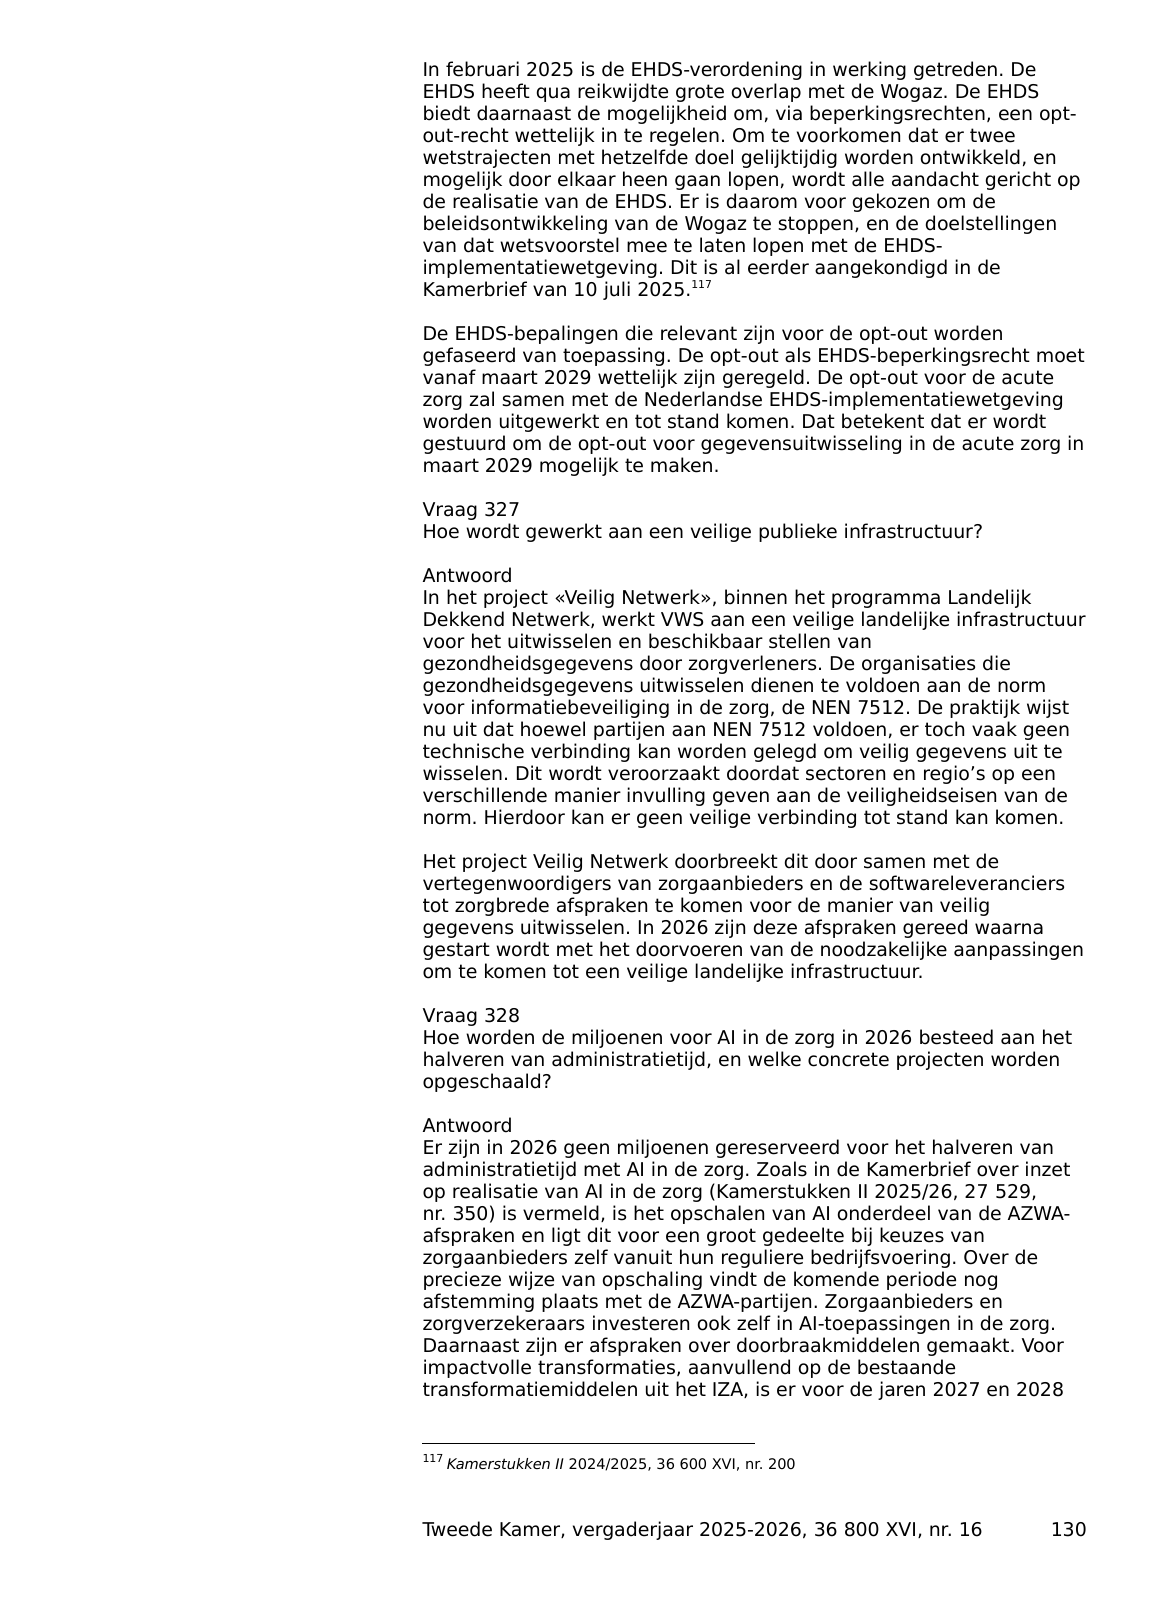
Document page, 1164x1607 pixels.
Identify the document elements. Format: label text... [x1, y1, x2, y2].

text De EHDS-bepalingen die relevant zijn voor de opt-out worden gefaseerd van toepassing. De opt-out als EHDS-beperkingsrecht moet vanaf maart 2029 wettelijk zijn geregeld. De opt-out voor de acute zorg zal samen met de Nederlandse EHDS-implementatiewetgeving worden uitgewerkt en tot stand komen. Dat betekent dat er wordt gestuurd om de opt-out voor gegevensuitwisseling in de acute zorg in maart 2029 mogelijk te maken. [422, 323, 1087, 477]
text Vraag 328 [422, 1005, 1087, 1027]
text Hoe wordt gewerkt aan een veilige publieke infrastructuur? [422, 521, 1087, 543]
text Hoe worden de miljoenen voor AI in de zorg in 2026 besteed aan het halveren van administratietijd, en welke concrete projecten worden opgeschaald? [422, 1027, 1087, 1093]
text Er zijn in 2026 geen miljoenen gereserveerd voor het halveren van administratietijd met AI in de zorg. Zoals in de Kamerbrief over inzet op realisatie van AI in de zorg (Kamerstukken II 2025/26, 27 529, nr. 350) is vermeld, is het opschalen van AI onderdeel van de AZWA-afspraken en ligt dit voor een groot gedeelte bij keuzes van zorgaanbieders zelf vanuit hun reguliere bedrijfsvoering. Over de precieze wijze van opschaling vindt de komende periode nog afstemming plaats met de AZWA-partijen. Zorgaanbieders en zorgverzekeraars investeren ook zelf in AI-toepassingen in de zorg. Daarnaast zijn er afspraken over doorbraakmiddelen gemaakt. Voor impactvolle transformaties, aanvullend op de bestaande transformatiemiddelen uit het IZA, is er voor de jaren 2027 en 2028 [422, 1137, 1087, 1401]
text In het project «Veilig Netwerk», binnen het programma Landelijk Dekkend Netwerk, werkt VWS aan een veilige landelijke infrastructuur voor het uitwisselen en beschikbaar stellen van gezondheidsgegevens door zorgverleners. De organisaties die gezondheidsgegevens uitwisselen dienen te voldoen aan de norm voor informatiebeveiliging in de zorg, de NEN 7512. De praktijk wijst nu uit dat hoewel partijen aan NEN 7512 voldoen, er toch vaak geen technische verbinding kan worden gelegd om veilig gegevens uit te wisselen. Dit wordt veroorzaakt doordat sectoren en regio’s op een verschillende manier invulling geven aan de veiligheidseisen van de norm. Hierdoor kan er geen veilige verbinding tot stand kan komen. [422, 587, 1087, 829]
text In februari 2025 is de EHDS-verordening in werking getreden. De EHDS heeft qua reikwijdte grote overlap met de Wogaz. De EHDS biedt daarnaast de mogelijkheid om, via beperkingsrechten, een opt-out-recht wettelijk in te regelen. Om te voorkomen dat er twee wetstrajecten met hetzelfde doel gelijktijdig worden ontwikkeld, en mogelijk door elkaar heen gaan lopen, wordt alle aandacht gericht op de realisatie van de EHDS. Er is daarom voor gekozen om de beleidsontwikkeling van de Wogaz te stoppen, en de doelstellingen van dat wetsvoorstel mee te laten lopen met de EHDS-implementatiewetgeving. Dit is al eerder aangekondigd in de Kamerbrief van 10 juli 2025. [422, 59, 1087, 301]
text Kamerstukken II 2024/2025, 36 600 XVI, nr. 200 [422, 1452, 1087, 1474]
text Antwoord [422, 1115, 1087, 1137]
text Antwoord [422, 565, 1087, 587]
text Vraag 327 [422, 499, 1087, 521]
text Het project Veilig Netwerk doorbreekt dit door samen met de vertegenwoordigers van zorgaanbieders en de softwareleveranciers tot zorgbrede afspraken te komen voor de manier van veilig gegevens uitwisselen. In 2026 zijn deze afspraken gereed waarna gestart wordt met het doorvoeren van de noodzakelijke aanpassingen om te komen tot een veilige landelijke infrastructuur. [422, 851, 1087, 983]
